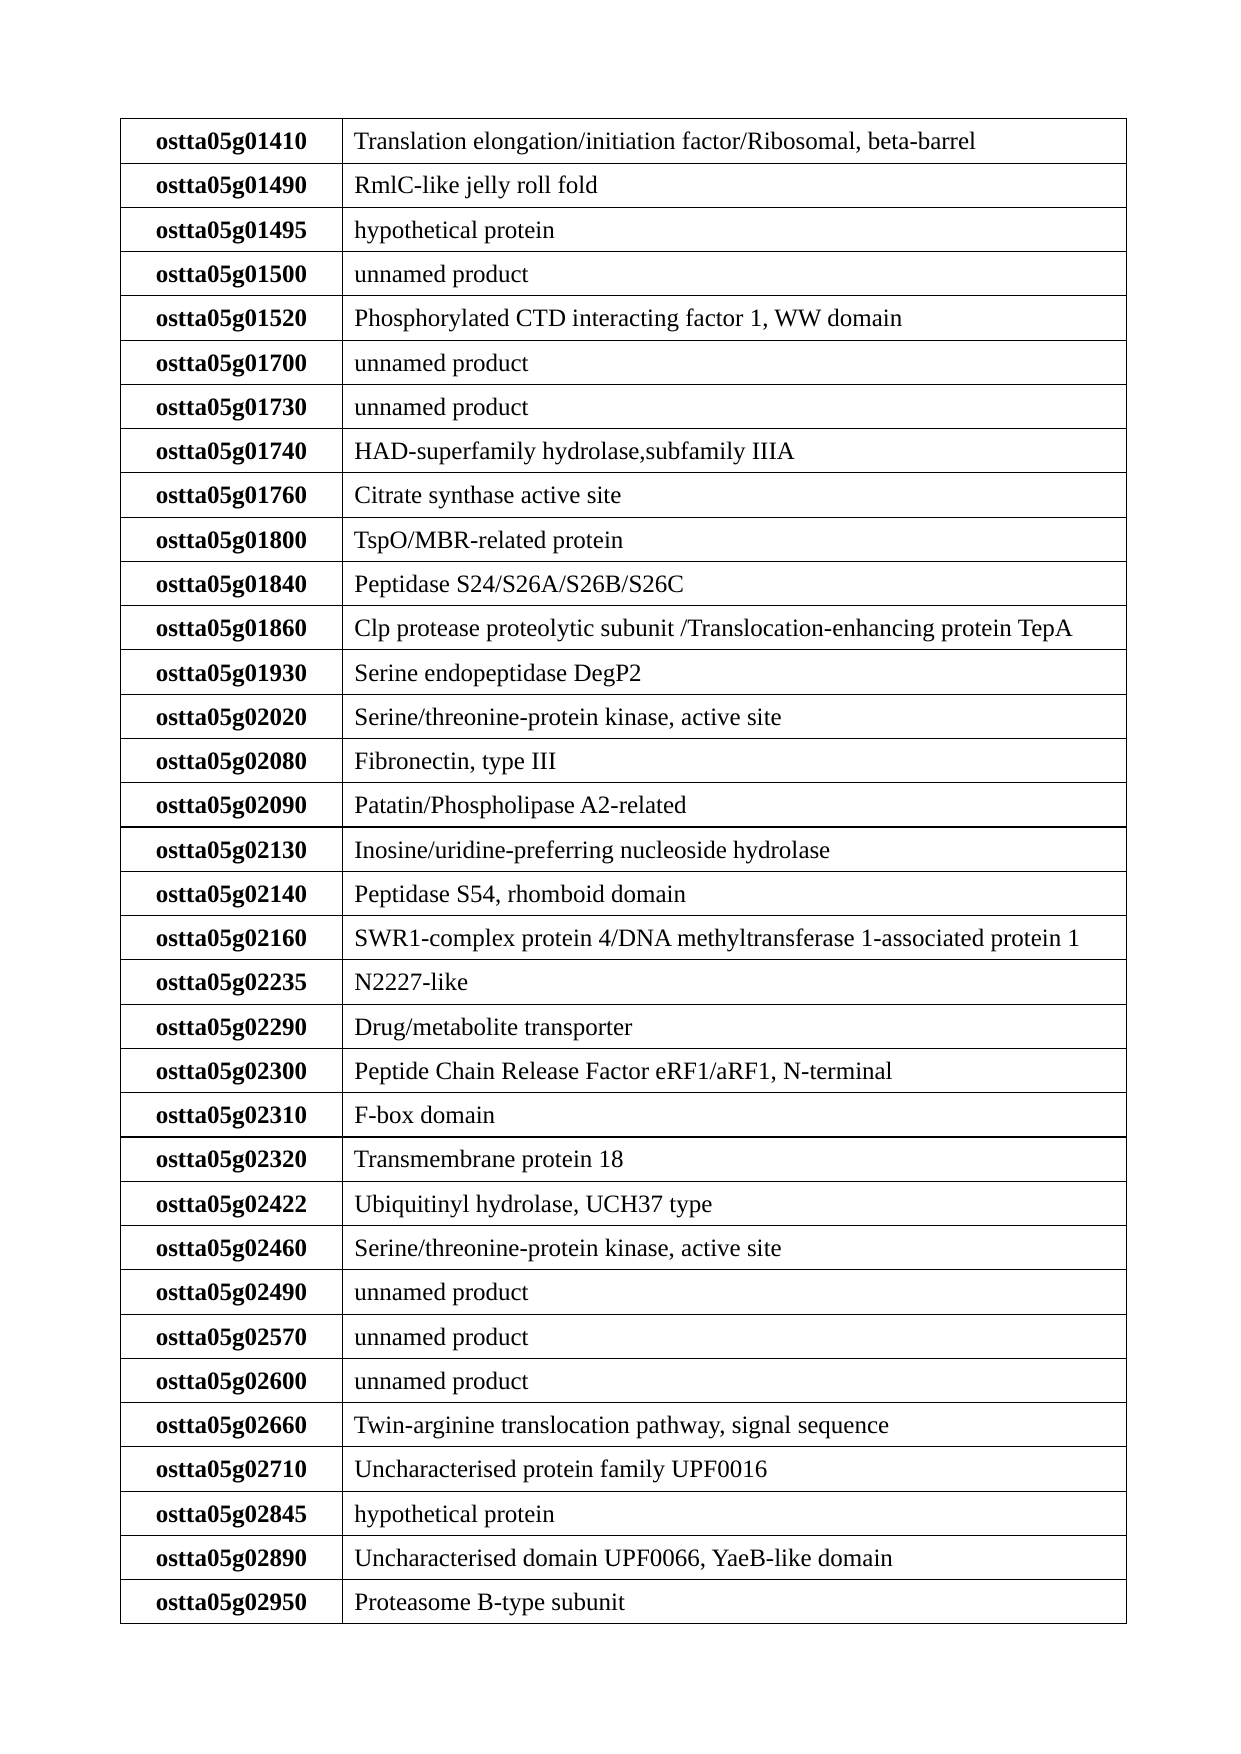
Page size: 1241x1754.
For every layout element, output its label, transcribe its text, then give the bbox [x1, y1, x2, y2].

table_cell ostta05g02160 [121, 916, 342, 959]
table_cell ostta05g02660 [121, 1403, 342, 1446]
table_cell [1127, 1358, 1240, 1402]
table_cell [1127, 428, 1240, 472]
table_cell Peptidase S24/S26A/S26B/S26C [343, 562, 1126, 605]
table_cell ostta05g02140 [121, 872, 342, 915]
table_cell ostta05g02235 [121, 960, 342, 1003]
table_cell Serine/threonine-protein kinase, active site [343, 695, 1126, 738]
table_cell Ubiquitinyl hydrolase, UCH37 type [343, 1182, 1126, 1225]
table_cell [1127, 826, 1240, 871]
table_cell ostta05g02320 [121, 1138, 342, 1181]
table_cell ostta05g01410 [121, 119, 342, 162]
table_cell unnamed product [343, 385, 1126, 428]
table_cell ostta05g01730 [121, 385, 342, 428]
table_cell [1127, 1446, 1240, 1491]
table_cell Serine endopeptidase DegP2 [343, 650, 1126, 694]
table_cell [1127, 1491, 1240, 1535]
table_cell ostta05g02290 [121, 1005, 342, 1048]
table_cell [1127, 1314, 1240, 1358]
table_cell [1127, 915, 1240, 959]
table_cell ostta05g01930 [121, 650, 342, 694]
table_cell ostta05g02600 [121, 1359, 342, 1402]
table_cell hypothetical protein [343, 1492, 1126, 1535]
table_cell ostta05g02300 [121, 1049, 342, 1092]
table_cell unnamed product [343, 1315, 1126, 1358]
table_cell [1127, 1579, 1240, 1623]
table_cell [1127, 472, 1240, 517]
table_cell [1127, 163, 1240, 207]
table_cell Twin-arginine translocation pathway, signal sequence [343, 1403, 1126, 1446]
table_cell ostta05g01740 [121, 429, 342, 472]
table_cell [1127, 649, 1240, 694]
table_cell Phosphorylated CTD interacting factor 1, WW domain [343, 296, 1126, 339]
table_cell ostta05g01495 [121, 208, 342, 251]
table_cell [1127, 1004, 1240, 1048]
table_cell Peptide Chain Release Factor eRF1/aRF1, N-terminal [343, 1049, 1126, 1092]
table_cell RmlC-like jelly roll fold [343, 164, 1126, 207]
table_cell ostta05g01800 [121, 518, 342, 561]
table_cell ostta05g01860 [121, 606, 342, 649]
table_cell Transmembrane protein 18 [343, 1138, 1126, 1181]
table_cell [1127, 959, 1240, 1003]
table_cell TspO/MBR-related protein [343, 518, 1126, 561]
table_cell unnamed product [343, 252, 1126, 295]
table_cell ostta05g02710 [121, 1447, 342, 1491]
table_cell [1127, 207, 1240, 251]
table_cell ostta05g02845 [121, 1492, 342, 1535]
table_cell ostta05g02310 [121, 1093, 342, 1136]
table_cell ostta05g01490 [121, 164, 342, 207]
table_cell ostta05g02890 [121, 1536, 342, 1579]
table_cell unnamed product [343, 341, 1126, 384]
table_cell ostta05g02570 [121, 1315, 342, 1358]
table_cell Proteasome B-type subunit [343, 1580, 1126, 1623]
table_cell [1127, 605, 1240, 649]
table_cell Serine/threonine-protein kinase, active site [343, 1226, 1126, 1269]
table_cell Translation elongation/initiation factor/Ribosomal, beta-barrel [343, 119, 1126, 162]
table_cell unnamed product [343, 1270, 1126, 1313]
table_cell SWR1-complex protein 4/DNA methyltransferase 1-associated protein 1 [343, 916, 1126, 959]
table_cell ostta05g01840 [121, 562, 342, 605]
table_cell [1127, 251, 1240, 295]
table_cell Patatin/Phospholipase A2-related [343, 783, 1126, 826]
table_cell ostta05g02490 [121, 1270, 342, 1313]
table_cell [1127, 118, 1240, 162]
table_cell [1127, 340, 1240, 384]
table_cell ostta05g02460 [121, 1226, 342, 1269]
table_cell [1127, 295, 1240, 339]
table_cell Uncharacterised protein family UPF0016 [343, 1447, 1126, 1491]
table_cell [1127, 694, 1240, 738]
table_cell ostta05g02130 [121, 828, 342, 871]
table_cell Inosine/uridine-preferring nucleoside hydrolase [343, 828, 1126, 871]
table_cell ostta05g02080 [121, 739, 342, 782]
table_cell ostta05g02020 [121, 695, 342, 738]
table_cell [1127, 384, 1240, 428]
table_cell hypothetical protein [343, 208, 1126, 251]
table_cell [1127, 782, 1240, 826]
table_cell [1127, 1092, 1240, 1136]
table_cell N2227-like [343, 960, 1126, 1003]
table_cell [1127, 517, 1240, 561]
table_cell ostta05g01520 [121, 296, 342, 339]
table_cell [1127, 1402, 1240, 1446]
table_cell ostta05g02950 [121, 1580, 342, 1623]
table_cell ostta05g01700 [121, 341, 342, 384]
table_cell unnamed product [343, 1359, 1126, 1402]
table_cell HAD-superfamily hydrolase,subfamily IIIA [343, 429, 1126, 472]
table_cell ostta05g01760 [121, 473, 342, 517]
table_cell Clp protease proteolytic subunit /Translocation-enhancing protein TepA [343, 606, 1126, 649]
table_cell [1127, 1535, 1240, 1579]
table_cell Drug/metabolite transporter [343, 1005, 1126, 1048]
table_cell [1127, 1269, 1240, 1313]
table_cell Peptidase S54, rhomboid domain [343, 872, 1126, 915]
table_cell ostta05g02090 [121, 783, 342, 826]
table_cell ostta05g01500 [121, 252, 342, 295]
table_cell Uncharacterised domain UPF0066, YaeB-like domain [343, 1536, 1126, 1579]
table_cell [1127, 1136, 1240, 1181]
table_cell [1127, 1225, 1240, 1269]
table_cell [1127, 1181, 1240, 1225]
table_cell [1127, 738, 1240, 782]
table_cell ostta05g02422 [121, 1182, 342, 1225]
table_cell [1127, 871, 1240, 915]
table_cell [1127, 561, 1240, 605]
table_cell Fibronectin, type III [343, 739, 1126, 782]
table_cell F-box domain [343, 1093, 1126, 1136]
table_cell Citrate synthase active site [343, 473, 1126, 517]
table_cell [1127, 1048, 1240, 1092]
